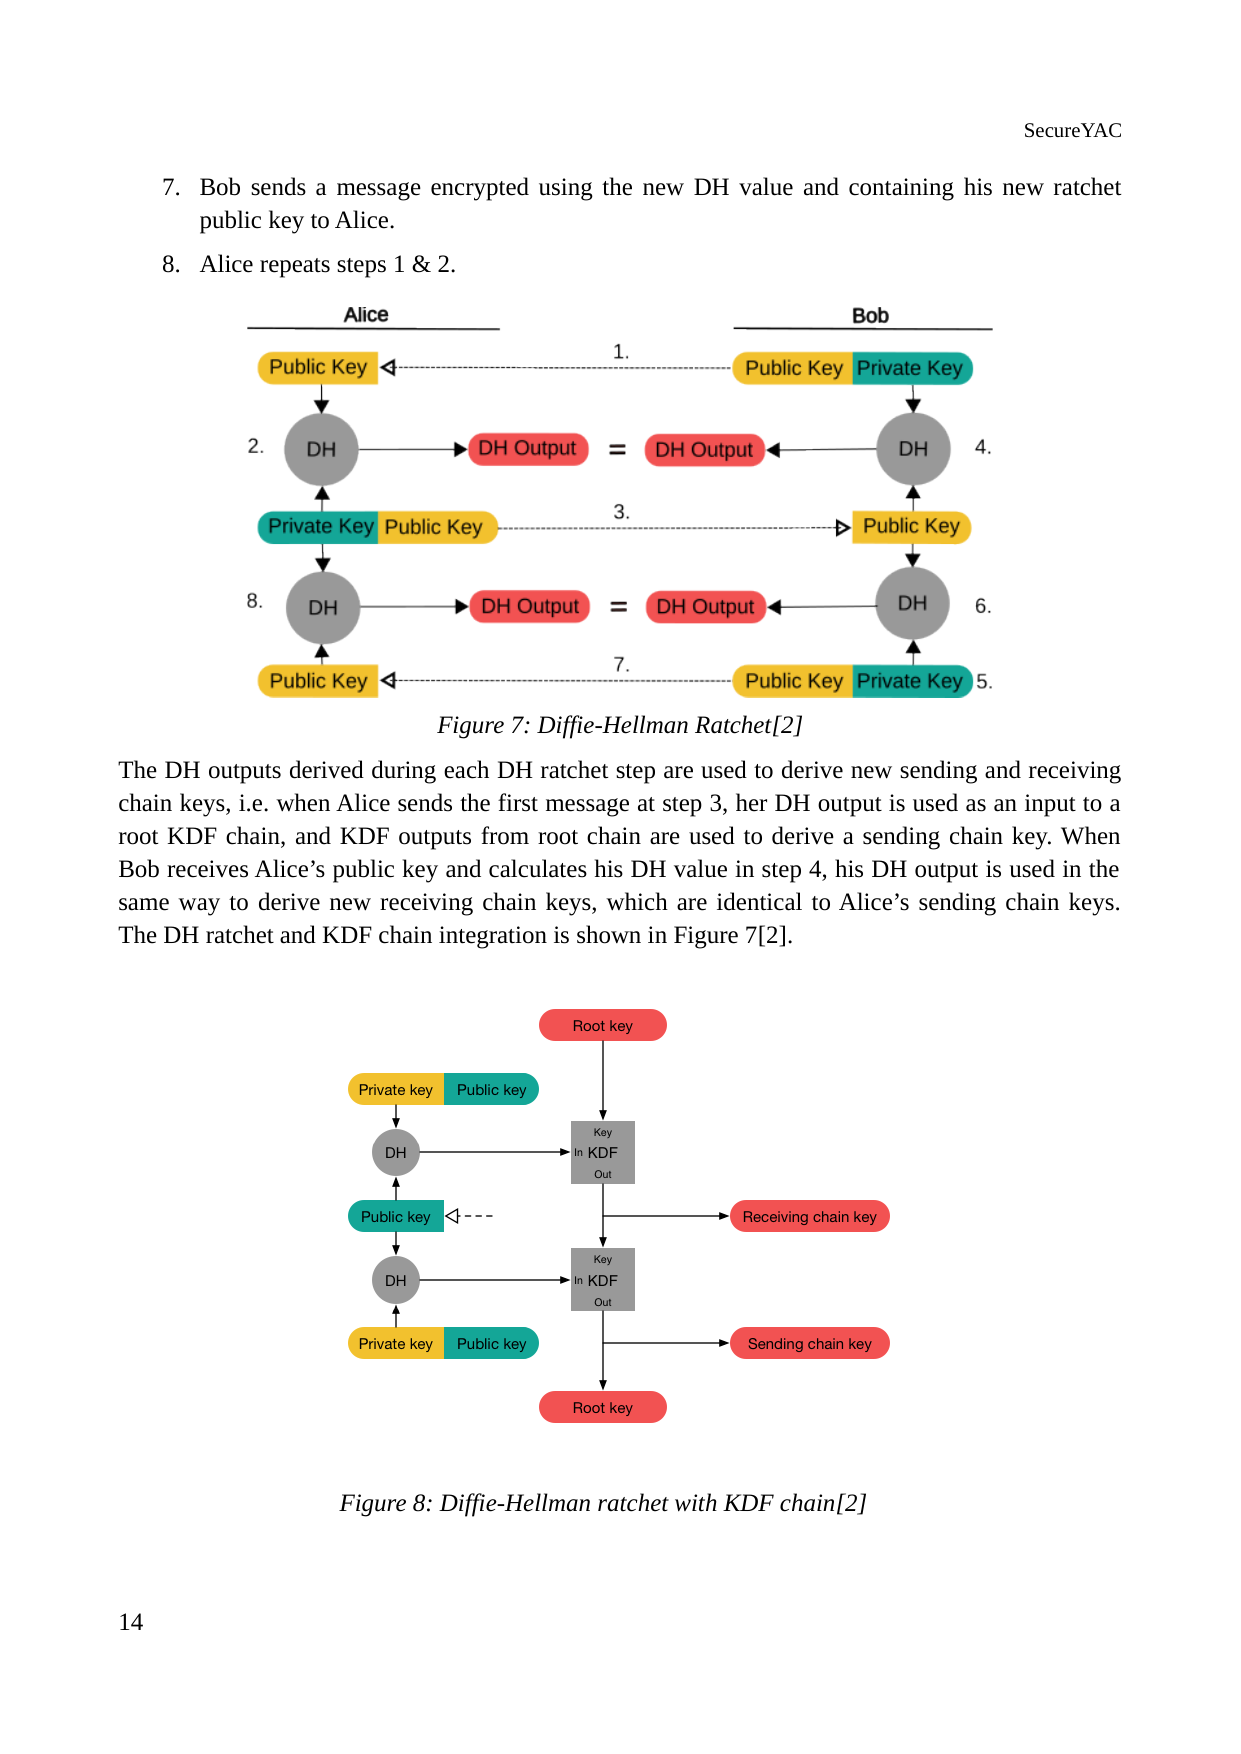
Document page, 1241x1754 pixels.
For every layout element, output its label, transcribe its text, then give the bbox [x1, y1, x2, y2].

list Alice repeats steps 1 & 2. [162, 249, 1122, 278]
picture [339, 977, 902, 1476]
text Figure 7: Diffie-Hellman Ratchet[2] [247, 698, 993, 738]
text Figure 8: Diffie-Hellman ratchet with KDF chain[2] [339, 1476, 901, 1517]
text The DH outputs derived during each DH ratchet step are used to derive new sending and receiving chain keys, i.e. when Alice sends the first message at step 3, her DH output is used as an input to a root KDF chain, and KDF outputs from root chain are used to derive a sending chain key. When Bob receives Alice’s public key and calculates his DH value in step 4, his DH output is used in the same way to derive new receiving chain keys, which are identical to Alice’s sending chain keys. The DH ratchet and KDF chain integration is shown in Figure 7[2]. [118, 755, 1122, 948]
list Bob sends a message encrypted using the new DH value and containing his new ratchet public key to Alice. [162, 172, 1122, 233]
picture [247, 307, 993, 698]
